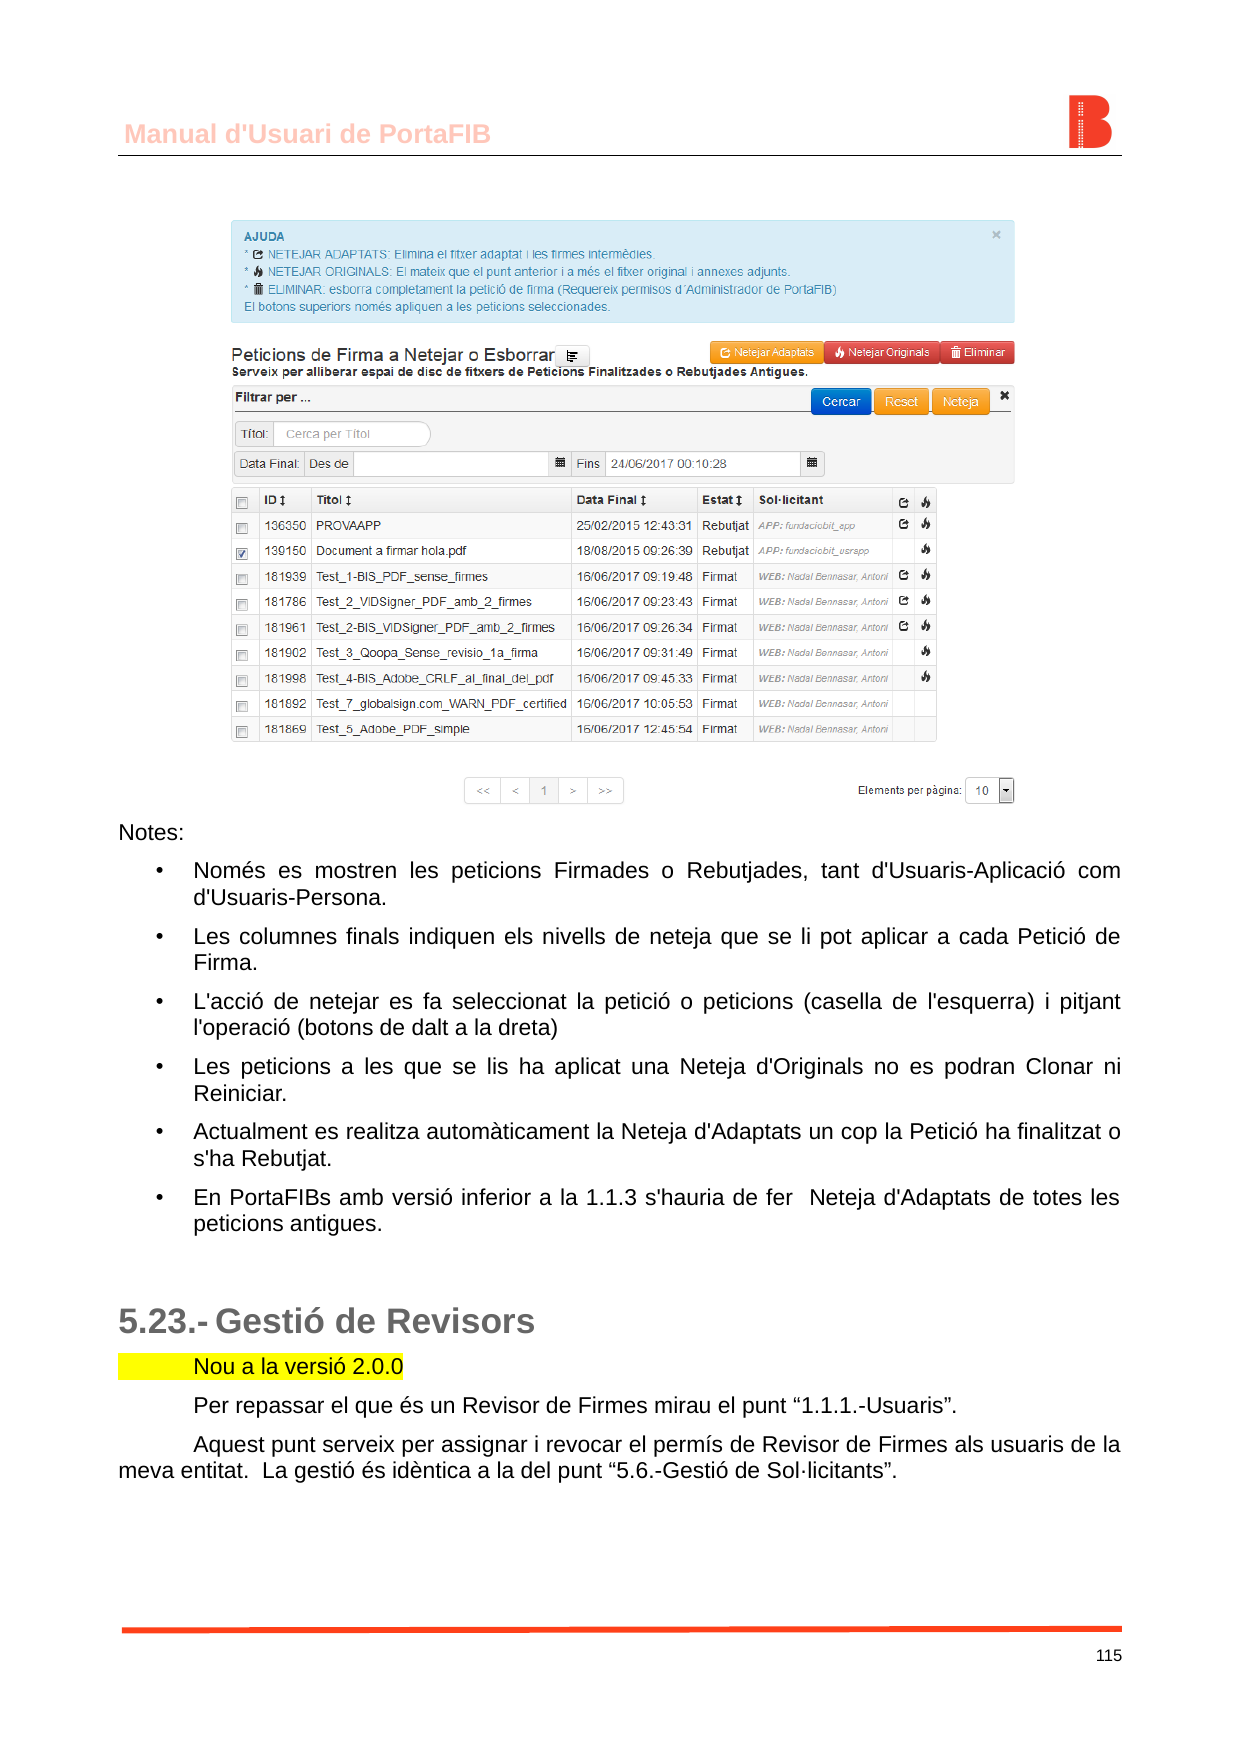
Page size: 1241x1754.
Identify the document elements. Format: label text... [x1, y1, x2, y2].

picture [1063, 94, 1117, 150]
list Les columnes finals indiquen els nivells de neteja que se li pot aplicar a cada Petició de Firma. [156, 923, 1122, 975]
list Només es mostren les peticions Firmades o Rebutjades, tant d'Usuaris-Aplicació com d'Usuaris-Persona. [156, 857, 1122, 910]
list Les peticions a les que se lis ha aplicat una Neteja d'Originals no es podran Clonar ni Reiniciar. [156, 1053, 1122, 1106]
list L'acció de netejar es fa seleccionat la petició o peticions (casella de l'esquerra) i pitjant l'operació (botons de dalt a la dreta) [156, 988, 1122, 1041]
text Per repassar el que és un Revisor de Firmes mirau el punt “1.1.1.-Usuaris”. [118, 1392, 1122, 1418]
list Actualment es realitza automàticament la Neteja d'Adaptats un cop la Petició ha finalitzat o s'ha Rebutjat. [156, 1118, 1122, 1171]
picture [219, 215, 1022, 819]
text Notes: [118, 819, 1122, 845]
text Nou a la versió 2.0.0 [118, 1353, 1122, 1380]
subtitle Gestió de Revisors [118, 1300, 1122, 1341]
list En PortaFIBs amb versió inferior a la 1.1.3 s'hauria de fer Neteja d'Adaptats de totes les peticions antigues. [156, 1183, 1122, 1236]
text Aquest punt serveix per assignar i revocar el permís de Revisor de Firmes als usuaris de la meva entitat. La gestió és idèntica a la del punt “5.6.-Gestió de Sol·licitants”. [118, 1431, 1122, 1484]
